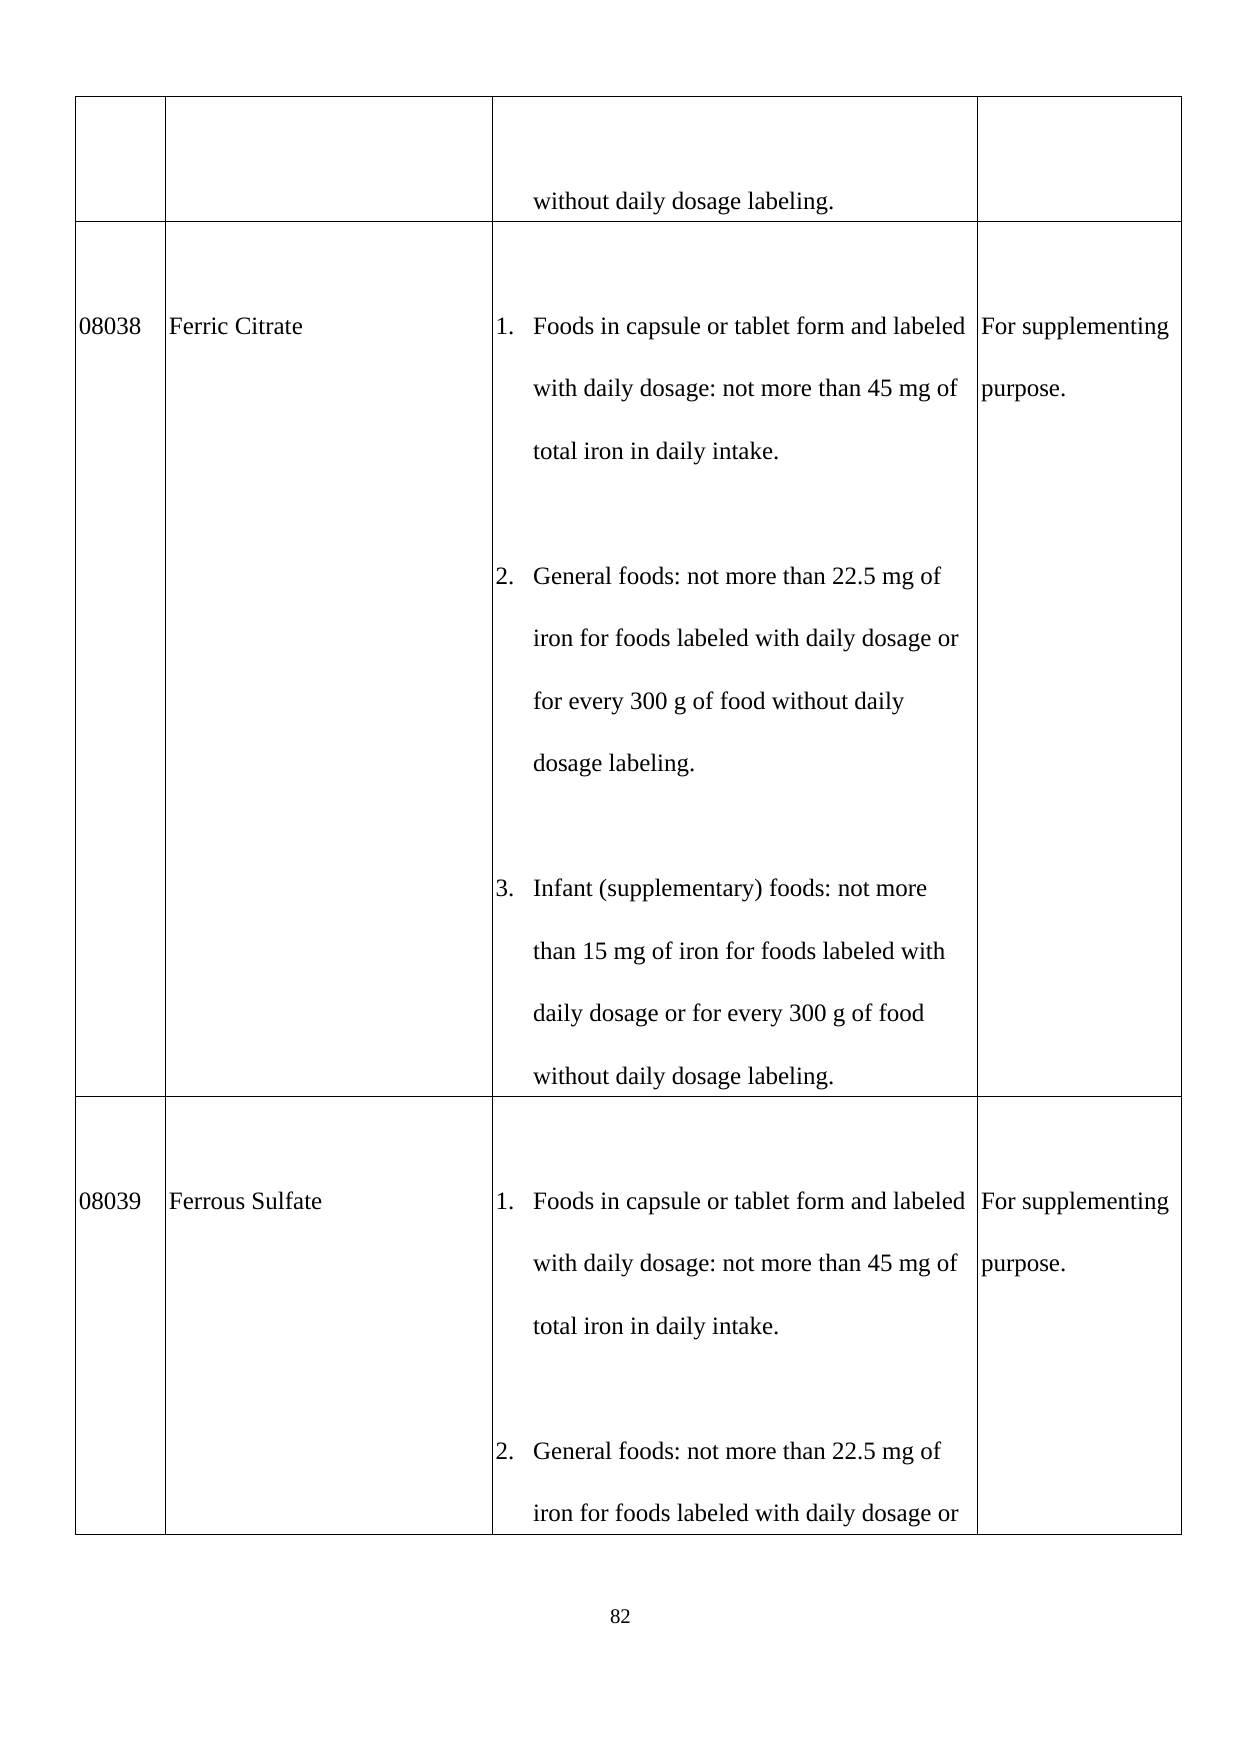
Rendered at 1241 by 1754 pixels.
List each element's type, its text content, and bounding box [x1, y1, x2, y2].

table_cell For supplementing purpose. [978, 1097, 1181, 1534]
table_cell For supplementing purpose. [978, 222, 1181, 1096]
table_cell Ferrous Sulfate [166, 1097, 492, 1534]
table_cell [978, 97, 1181, 221]
table_cell 08039 [76, 1097, 165, 1534]
table_cell 08038 [76, 222, 165, 1096]
table_cell Ferric Citrate [166, 222, 492, 1096]
table_cell without daily dosage labeling. [493, 97, 977, 221]
table_cell [166, 97, 492, 221]
table_cell Foods in capsule or tablet form and labeled with daily dosage: not more than 45 mg of total iron in daily intake. General foods: not more than 22.5 mg of iron for foods labeled with daily dosage or [493, 1097, 977, 1534]
table_cell [76, 97, 165, 221]
table_cell Foods in capsule or tablet form and labeled with daily dosage: not more than 45 mg of total iron in daily intake. General foods: not more than 22.5 mg of iron for foods labeled with daily dosage or for every 300 g of food without daily dosage labeling. Infant (supplementary) foods: not more than 15 mg of iron for foods labeled with daily dosage or for every 300 g of food without daily dosage labeling. [493, 222, 977, 1096]
